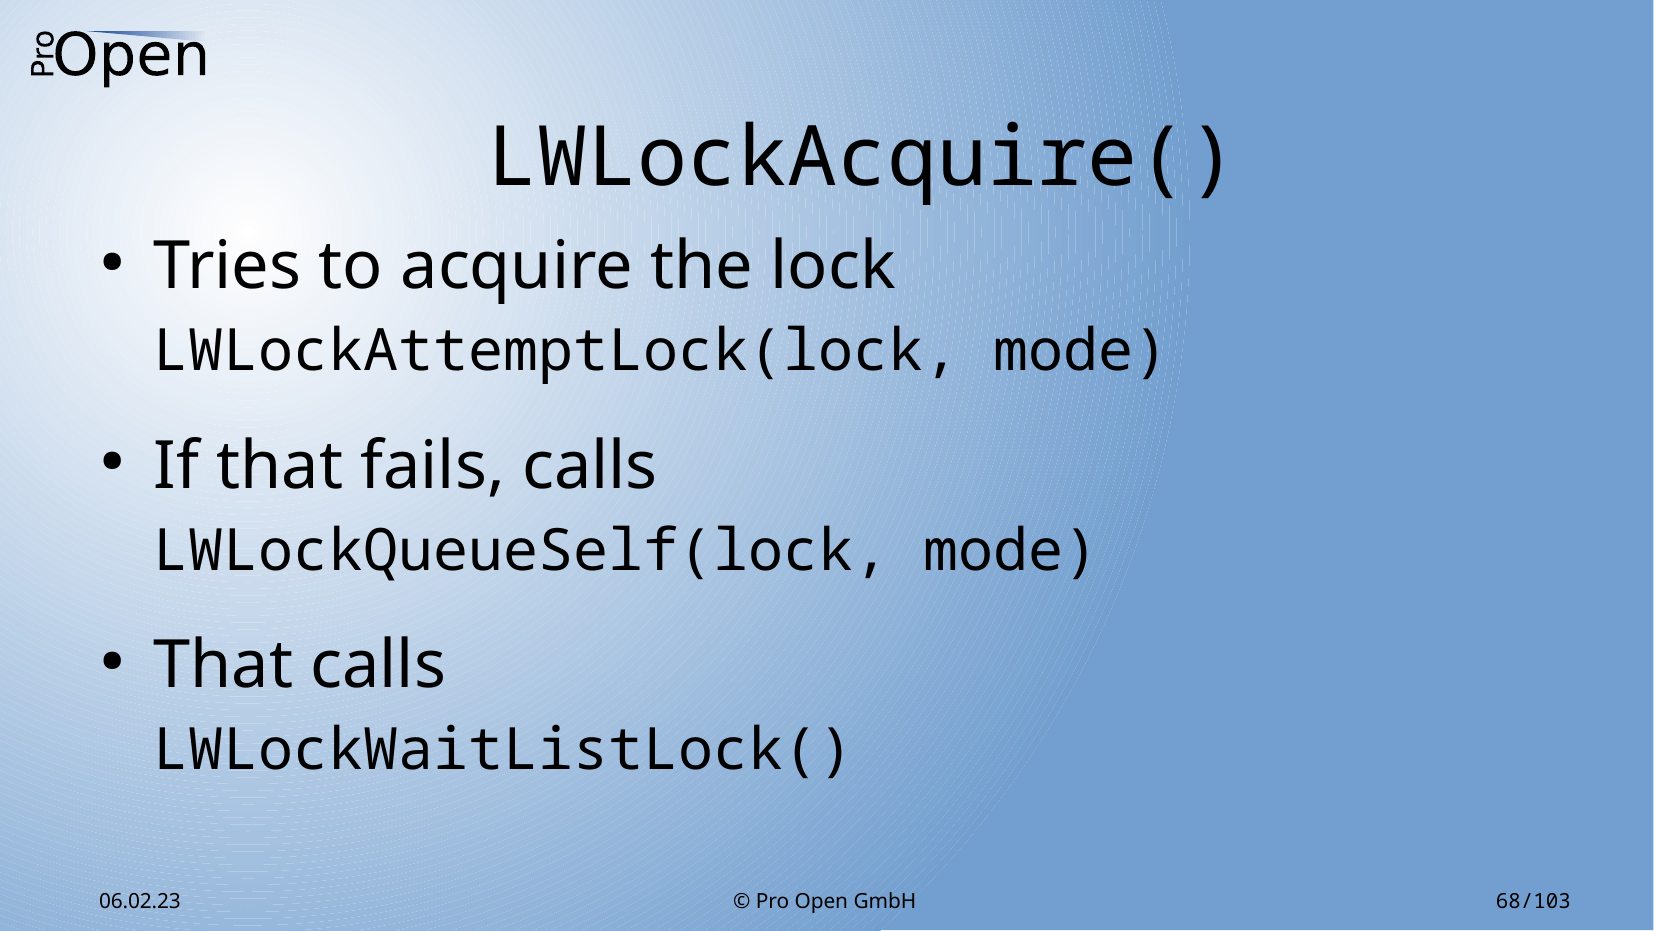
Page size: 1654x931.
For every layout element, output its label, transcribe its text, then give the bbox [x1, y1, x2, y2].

list Tries to acquire the lock LWLockAttemptLock(lock, mode) If that fails, calls LWLockQueueSelf(lock, mode) That calls LWLockWaitListLock() [82, 217, 1571, 827]
title LWLockAcquire() [82, 88, 1571, 217]
